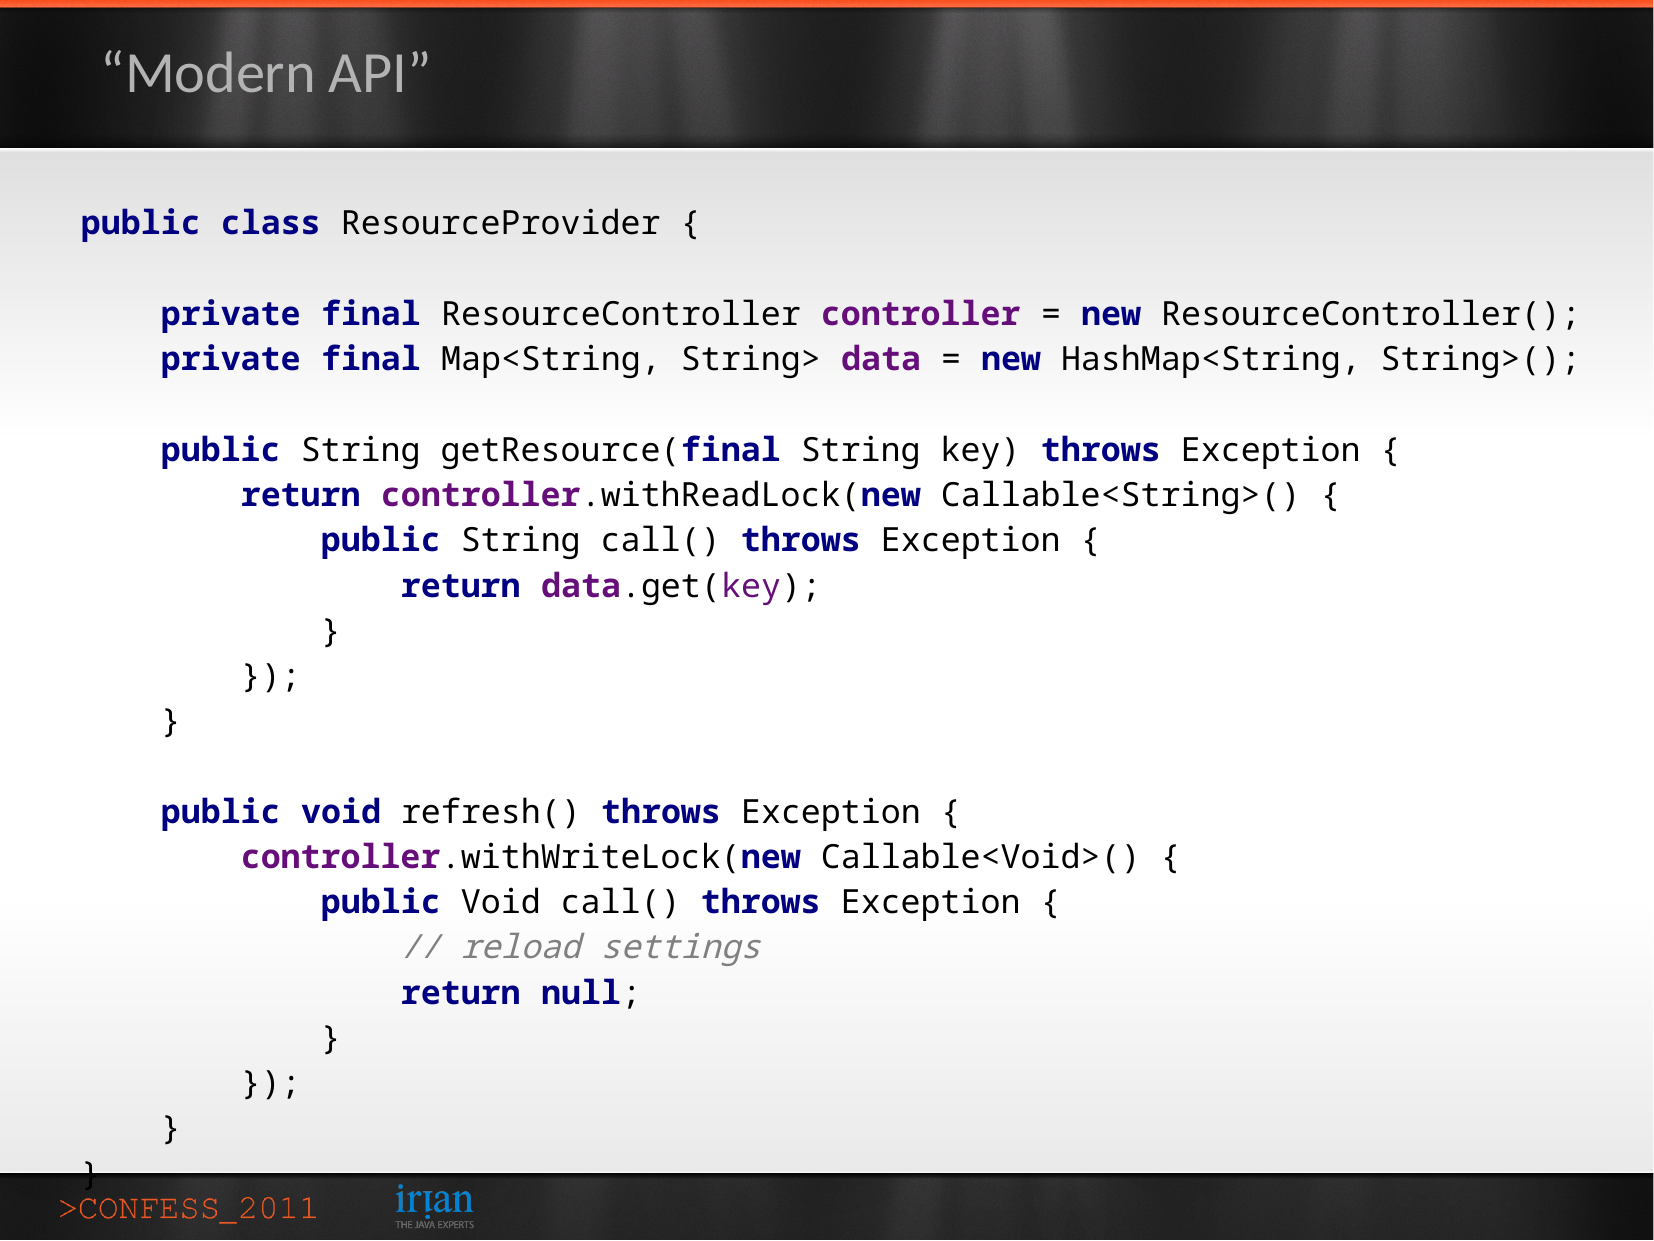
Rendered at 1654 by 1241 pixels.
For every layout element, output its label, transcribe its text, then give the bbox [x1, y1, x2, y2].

subtitle public class ResourceProvider { private final ResourceController controller = new ResourceController(); private final Map<String, String> data = new HashMap<String, String>(); public String getResource(final String key) throws Exception { return controller.withReadLock(new Callable<String>() { public String call() throws Exception { return data.get(key); } }); } public void refresh() throws Exception { controller.withWriteLock(new Callable<Void>() { public Void call() throws Exception { // reload settings return null; } }); } } [80, 199, 1613, 1047]
title “Modern API” [100, 6, 1589, 151]
picture [0, 0, 1654, 1240]
